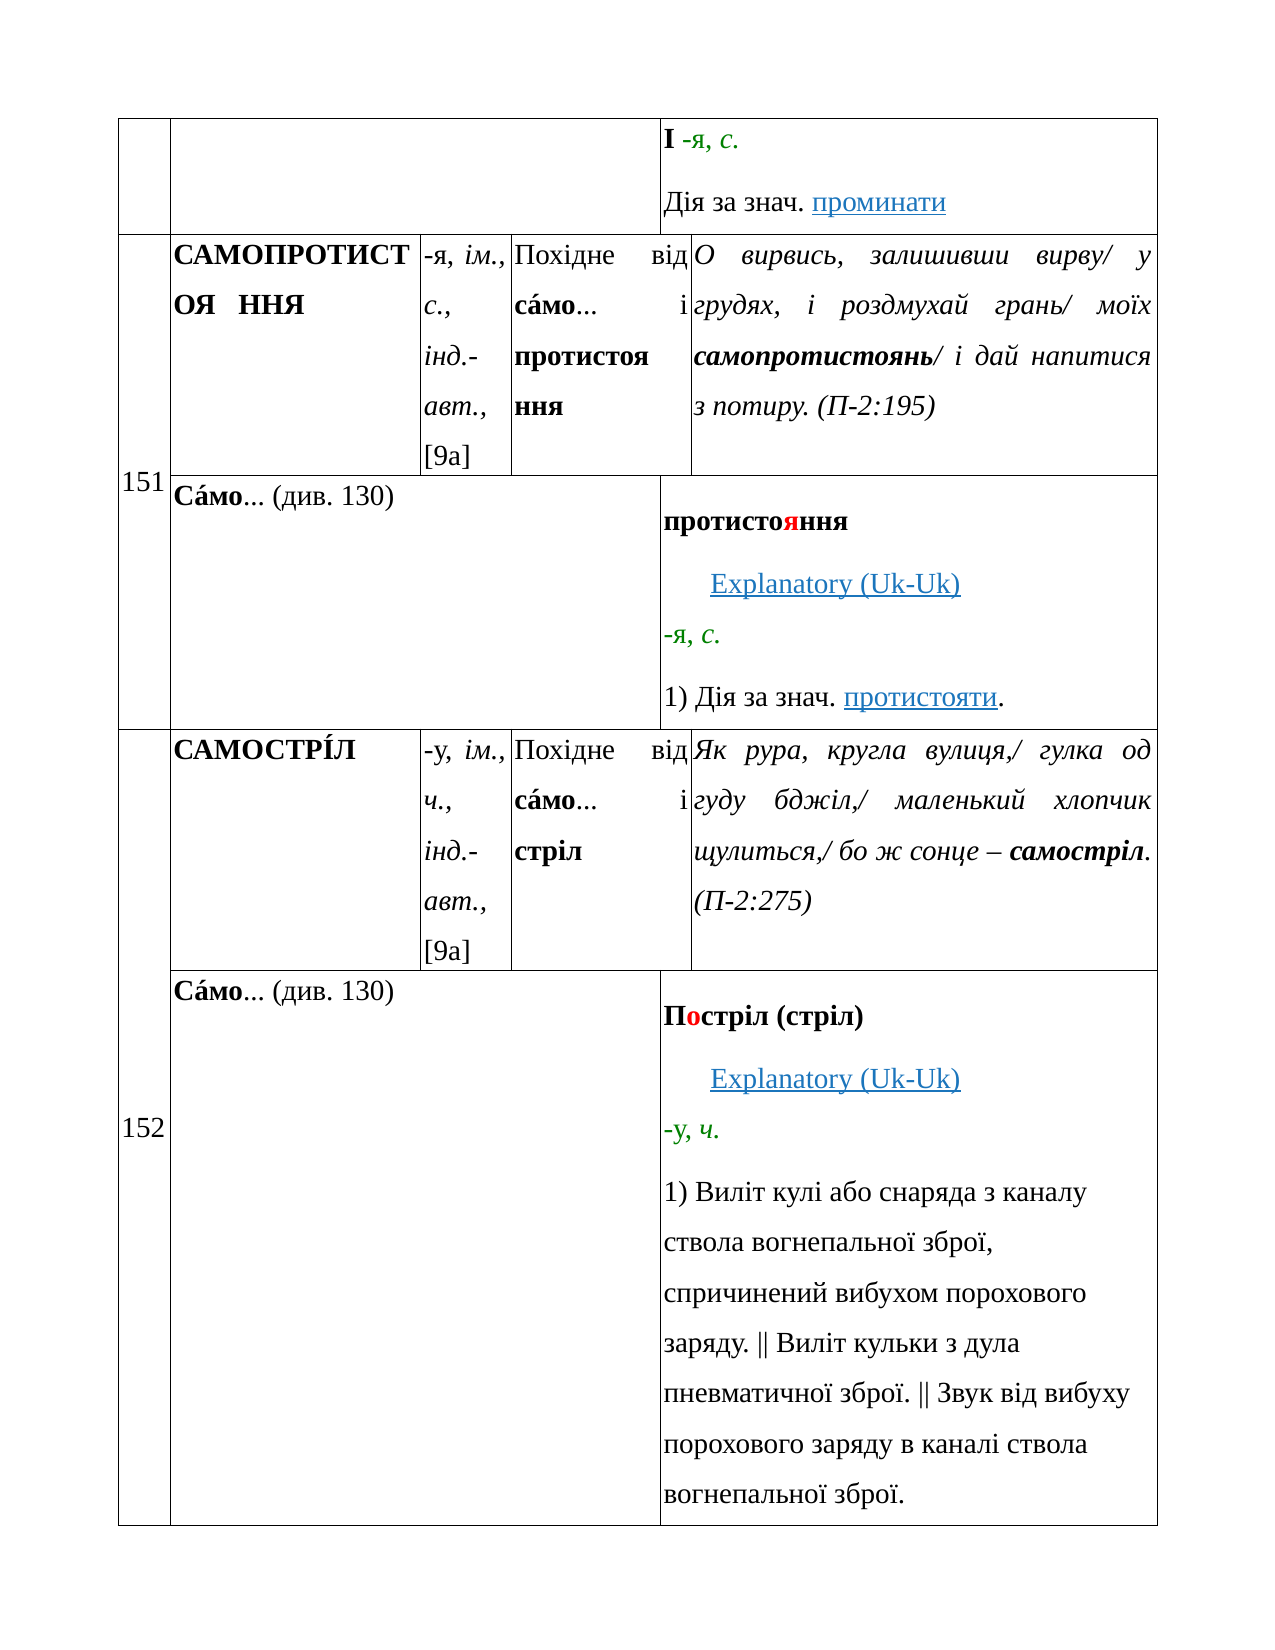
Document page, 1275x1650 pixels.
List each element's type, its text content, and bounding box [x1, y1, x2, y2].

table_cell протистояння Explanatory (Uk-Uk) -я, с. 1) Дія за знач. протистояти. [661, 476, 1157, 728]
table_cell 152 [119, 730, 170, 1525]
table_cell -у, ім., ч., інд.-авт., [9а] [421, 730, 511, 970]
table_cell Похідне від сáмо... і стріл [512, 730, 691, 970]
table_cell -я, ім., с., інд.-авт., [9а] [421, 235, 511, 475]
table_cell 151 [119, 235, 170, 728]
table_cell Сáмо... (див. 130) [171, 971, 660, 1525]
table_cell [171, 119, 660, 233]
table_cell Як рура, кругла вулиця,/ гулка од гуду бджіл,/ маленький хлопчик щулиться,/ бо ж сонце – самостріл. (П-2:275) [692, 730, 1157, 970]
table_cell Самострíл [171, 730, 420, 970]
table_cell Самопротистояння [171, 235, 420, 475]
table_cell О вирвись, залишивши вирву/ у грудях, і роздмухай грань/ моїх самопротистоянь/ і дай напитися з потиру. (П-2:195) [692, 235, 1157, 475]
table_cell Похідне від сáмо... і протистояння [512, 235, 691, 475]
table_cell Сáмо... (див. 130) [171, 476, 660, 728]
table_cell [119, 119, 170, 233]
table_cell I -я, с. Дія за знач. проминати [661, 119, 1157, 233]
table_cell Постріл (стріл) Explanatory (Uk-Uk) -у, ч. 1) Виліт кулі або снаряда з каналу ствола вогнепальної зброї, спричинений вибухом порохового заряду. || Виліт кульки з дула пневматичної зброї. || Звук від вибуху порохового заряду в каналі ствола вогнепальної зброї. [661, 971, 1157, 1525]
